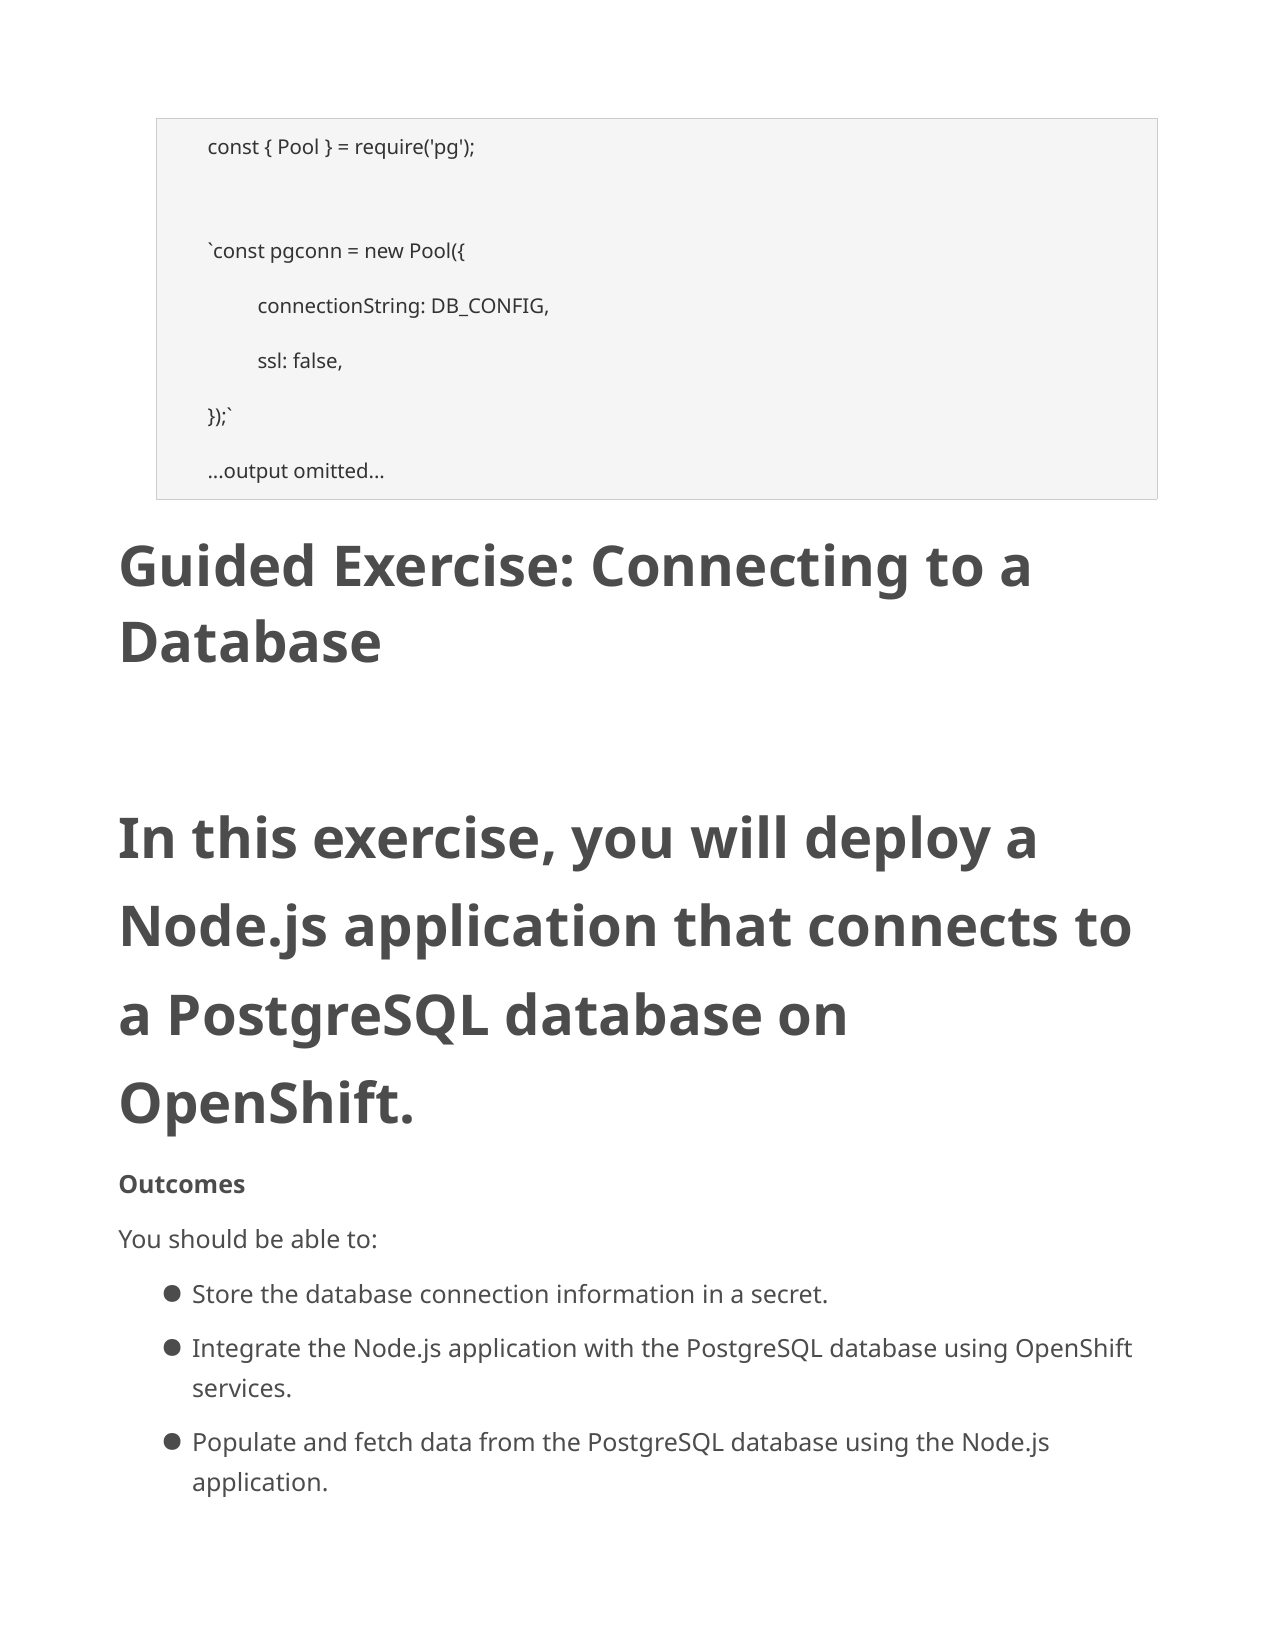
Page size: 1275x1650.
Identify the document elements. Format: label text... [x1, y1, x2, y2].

list connectionString: DB_CONFIG, [157, 277, 1157, 319]
list ...output omitted... [157, 443, 1157, 499]
list Populate and fetch data from the PostgreSQL database using the Node.js application. [162, 1425, 1157, 1498]
subtitle Guided Exercise: Connecting to a Database [118, 526, 1157, 679]
list Store the database connection information in a secret. [162, 1276, 1157, 1310]
list `const pgconn = new Pool({ [157, 222, 1157, 264]
list Integrate the Node.js application with the PostgreSQL database using OpenShift services. [162, 1331, 1157, 1404]
list });` [157, 388, 1157, 429]
text In this exercise, you will deploy a Node.js application that connects to a PostgreSQL database on OpenShift. [118, 798, 1157, 1139]
list const { Pool } = require('pg'); [157, 119, 1157, 160]
list ssl: false, [157, 332, 1157, 374]
text Outcomes [118, 1167, 1157, 1201]
text You should be able to: [118, 1221, 1157, 1256]
